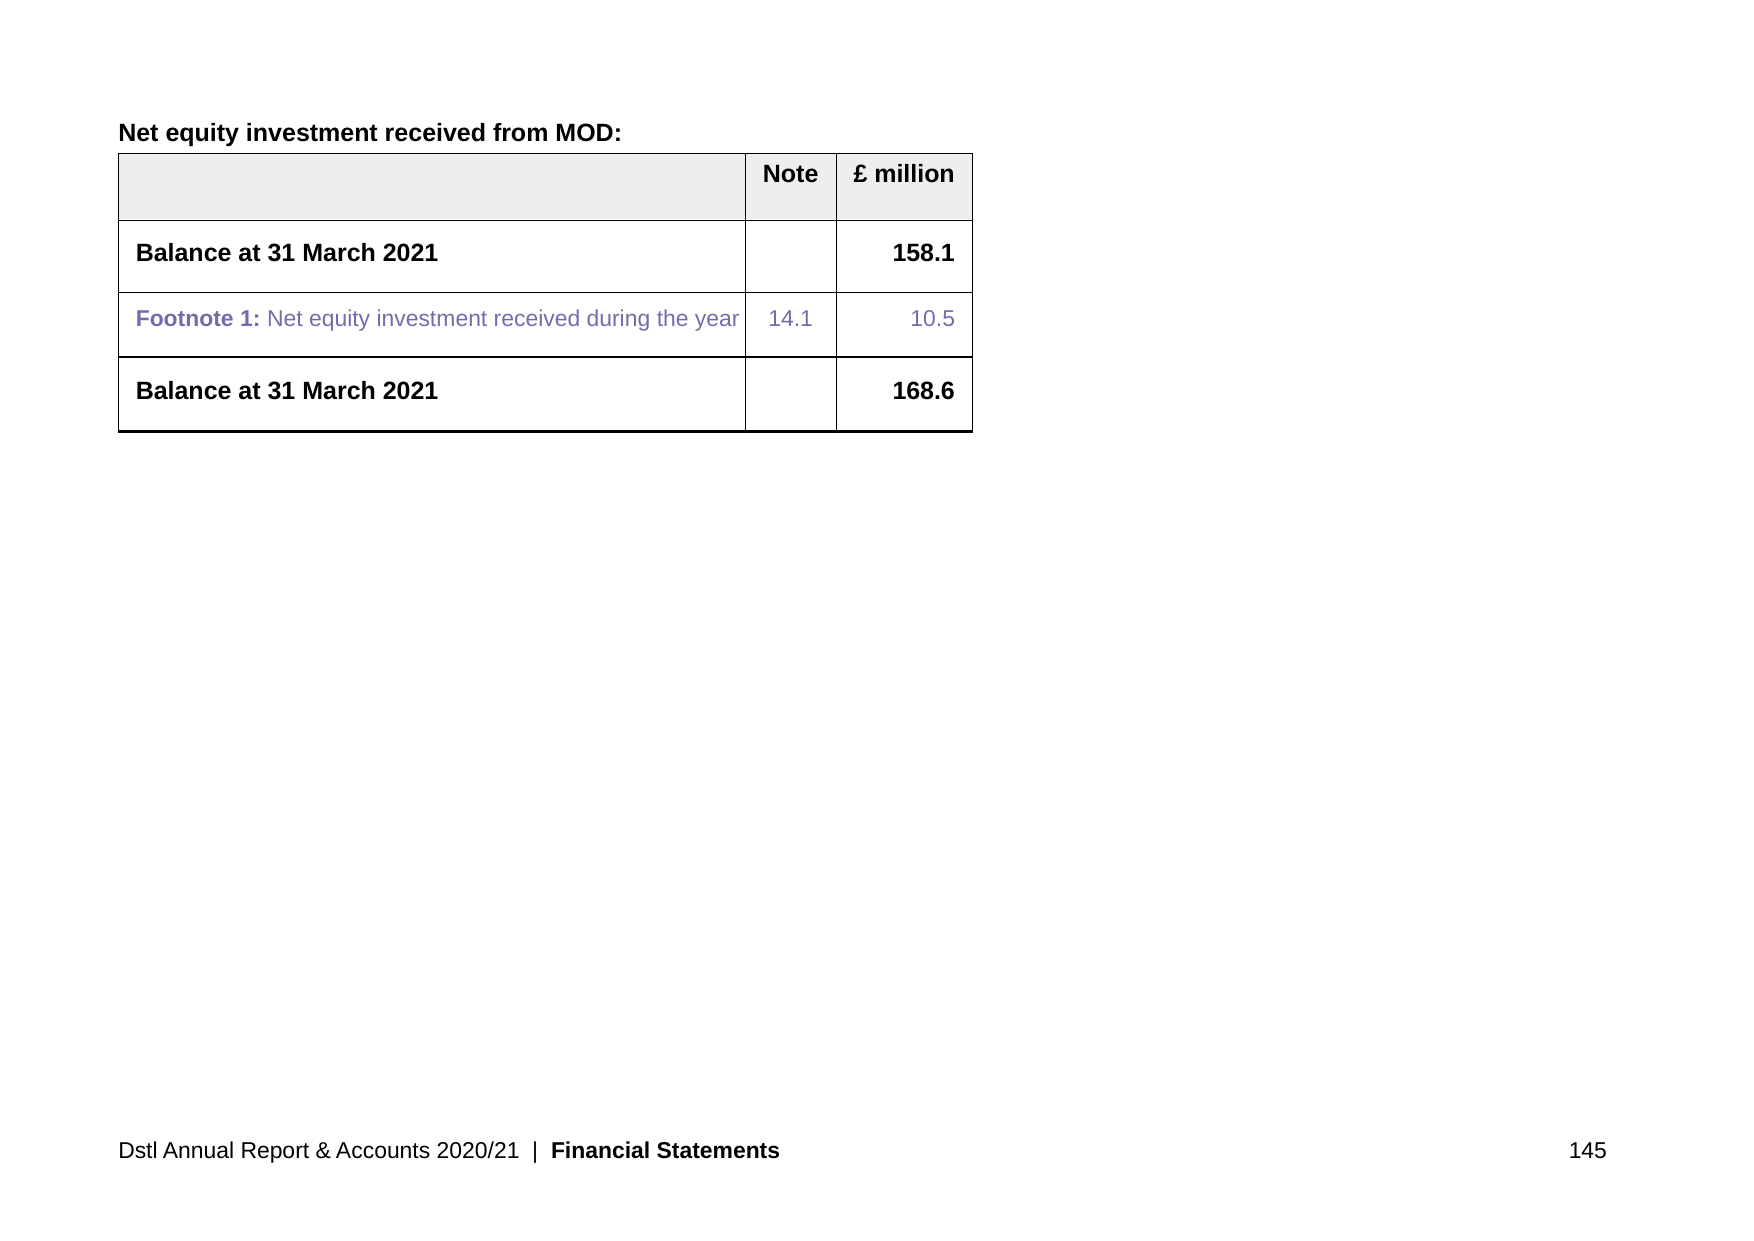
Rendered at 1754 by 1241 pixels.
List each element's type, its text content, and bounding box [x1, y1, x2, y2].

table_cell [746, 358, 836, 430]
table_cell Footnote 1: Net equity investment received during the year [119, 293, 745, 356]
table_header £ million [837, 154, 972, 219]
table_cell 158.1 [837, 221, 972, 292]
table_cell 14.1 [746, 293, 836, 356]
table_cell [746, 221, 836, 292]
text Net equity investment received from MOD: [118, 118, 1636, 147]
table_cell 10.5 [837, 293, 972, 356]
table_header Note [746, 154, 836, 219]
table_cell Balance at 31 March 2021 [119, 358, 745, 430]
table_header [119, 154, 745, 219]
table_cell Balance at 31 March 2021 [119, 221, 745, 292]
table_cell 168.6 [837, 358, 972, 430]
